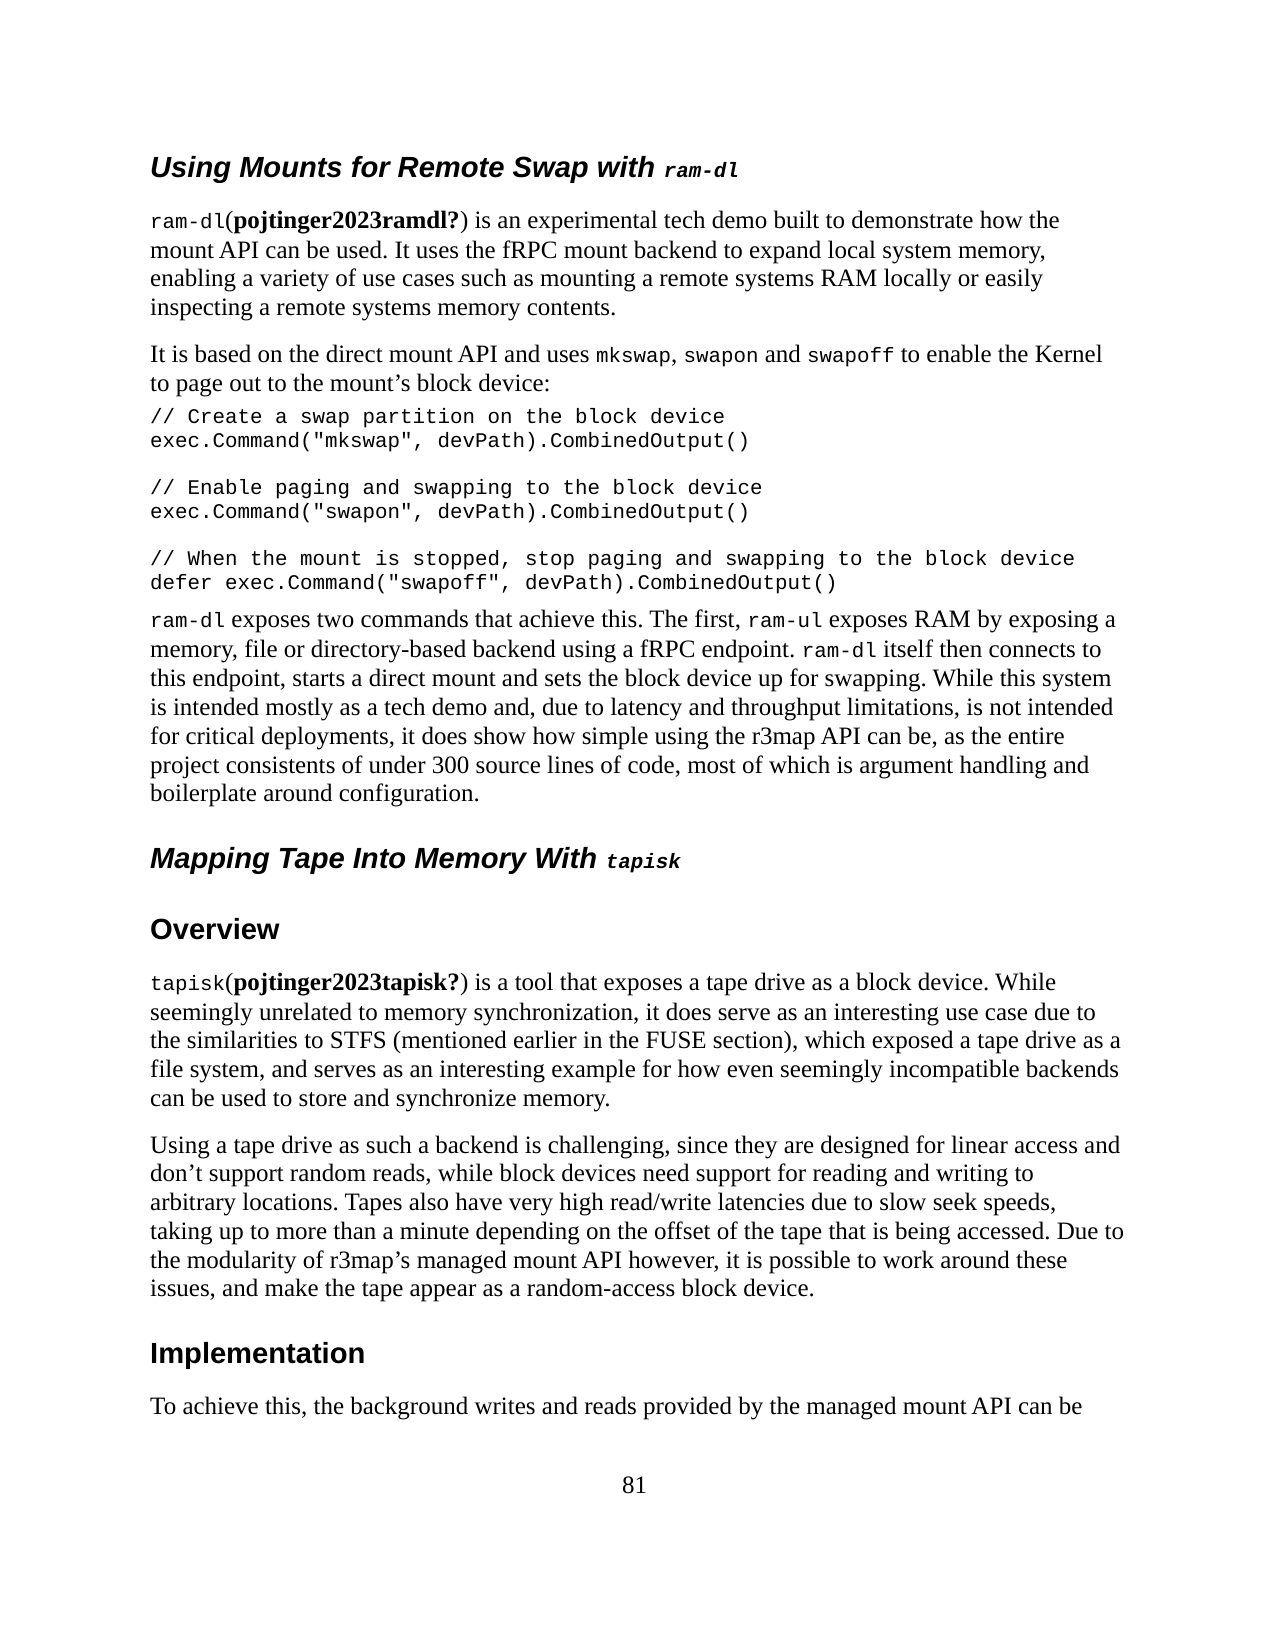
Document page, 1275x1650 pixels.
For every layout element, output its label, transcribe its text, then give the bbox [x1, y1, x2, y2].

subtitle Using Mounts for Remote Swap with ram-dl [150, 150, 1125, 184]
subtitle Overview [150, 912, 1125, 946]
text // Enable paging and swapping to the block device [150, 477, 1125, 501]
text exec.Command("mkswap", devPath).CombinedOutput() [150, 430, 1125, 453]
text ram-dl(pojtinger2023ramdl?) is an experimental tech demo built to demonstrate how the mount API can be used. It uses the fRPC mount backend to expand local system memory, enabling a variety of use cases such as mounting a remote systems RAM locally or easily inspecting a remote systems memory contents. [150, 205, 1125, 321]
text It is based on the direct mount API and uses mkswap, swapon and swapoff to enable the Kernel to page out to the mount’s block device: [150, 339, 1125, 397]
subtitle Implementation [150, 1336, 1125, 1370]
text exec.Command("swapon", devPath).CombinedOutput() [150, 501, 1125, 524]
text defer exec.Command("swapoff", devPath).CombinedOutput() [150, 572, 1125, 595]
text tapisk(pojtinger2023tapisk?) is a tool that exposes a tape drive as a block device. While seemingly unrelated to memory synchronization, it does serve as an interesting use case due to the similarities to STFS (mentioned earlier in the FUSE section), which exposed a tape drive as a file system, and serves as an interesting example for how even seemingly incompatible backends can be used to store and synchronize memory. [150, 967, 1125, 1112]
text // Create a swap partition on the block device [150, 406, 1125, 430]
text // When the mount is stopped, stop paging and swapping to the block device [150, 548, 1125, 572]
text To achieve this, the background writes and reads provided by the managed mount API can be [150, 1391, 1125, 1420]
text Using a tape drive as such a backend is challenging, since they are designed for linear access and don’t support random reads, while block devices need support for reading and writing to arbitrary locations. Tapes also have very high read/write latencies due to slow seek speeds, taking up to more than a minute depending on the offset of the tape that is being accessed. Due to the modularity of r3map’s managed mount API however, it is possible to work around these issues, and make the tape appear as a random-access block device. [150, 1130, 1125, 1302]
text ram-dl exposes two commands that achieve this. The first, ram-ul exposes RAM by exposing a memory, file or directory-based backend using a fRPC endpoint. ram-dl itself then connects to this endpoint, starts a direct mount and sets the block device up for swapping. While this system is intended mostly as a tech demo and, due to latency and throughput limitations, is not intended for critical deployments, it does show how simple using the r3map API can be, as the entire project consistents of under 300 source lines of code, most of which is argument handling and boilerplate around configuration. [150, 604, 1125, 807]
subtitle Mapping Tape Into Memory With tapisk [150, 841, 1125, 875]
